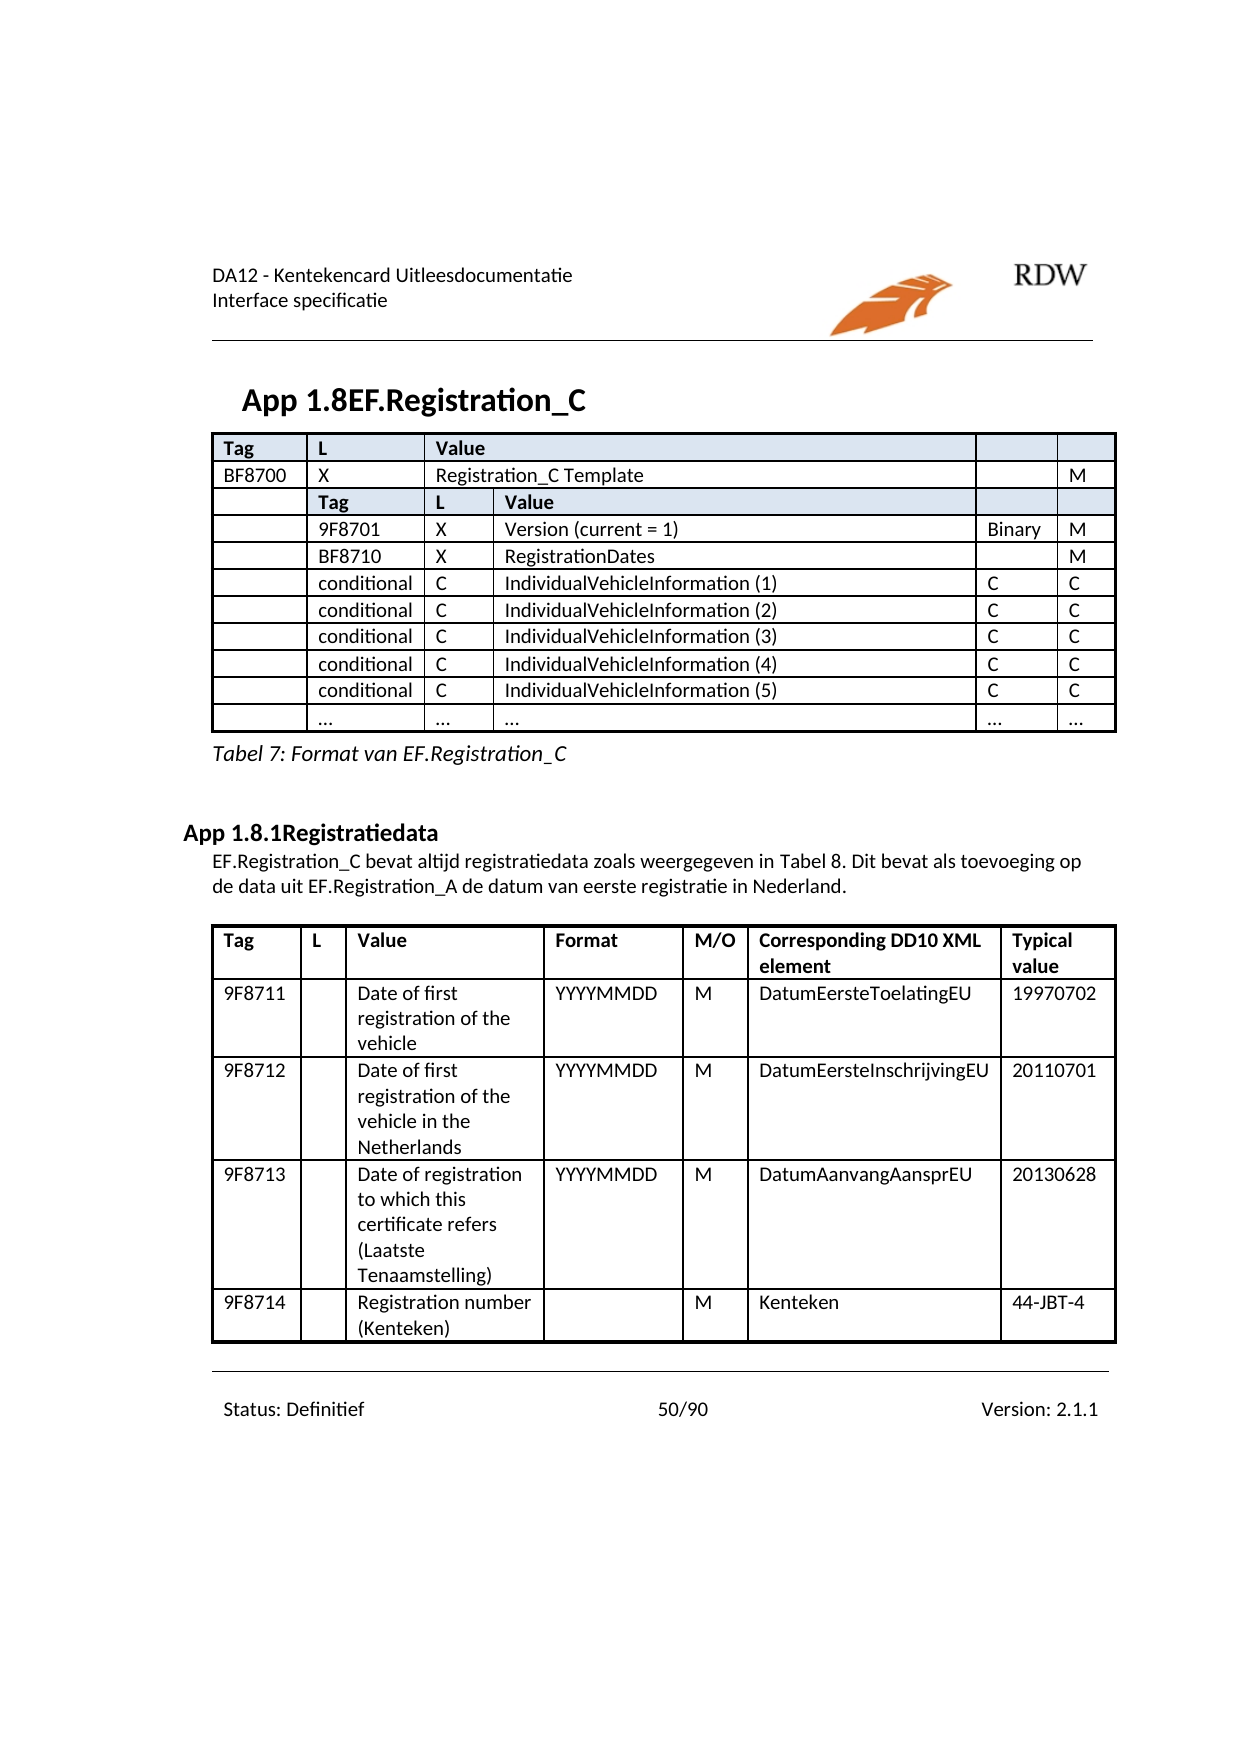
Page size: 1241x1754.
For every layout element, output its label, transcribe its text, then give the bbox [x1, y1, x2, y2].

table_cell [214, 516, 306, 541]
table_cell [214, 543, 306, 568]
table_cell [214, 651, 306, 676]
table_cell C [977, 678, 1057, 703]
table_cell C [1058, 597, 1114, 622]
table_cell C [1058, 651, 1114, 676]
list Registratiedata [183, 817, 1093, 848]
table_cell [545, 1290, 682, 1340]
table_cell C [977, 597, 1057, 622]
table_cell YYYYMMDD [545, 980, 682, 1056]
table_cell conditional [308, 678, 424, 703]
table_cell C [977, 570, 1057, 595]
table_cell Version (current = 1) [494, 516, 975, 541]
table_cell Date of first registration of the vehicle in the Netherlands [347, 1058, 543, 1159]
table_cell C [425, 651, 493, 676]
table_cell [977, 462, 1057, 487]
table_header [977, 435, 1057, 460]
table_cell Tag [308, 489, 424, 514]
table_cell DatumEersteInschrijvingEU [749, 1058, 1000, 1159]
table_cell [977, 543, 1057, 568]
table_cell C [1058, 570, 1114, 595]
table_cell C [425, 624, 493, 649]
table_cell M [684, 1161, 747, 1288]
table_cell … [425, 705, 493, 730]
table_header M/O [684, 928, 747, 978]
table_cell Date of first registration of the vehicle [347, 980, 543, 1056]
table_cell IndividualVehicleInformation (3) [494, 624, 975, 649]
table_cell IndividualVehicleInformation (4) [494, 651, 975, 676]
list EF.Registration_C [242, 378, 1093, 419]
table_cell BF8700 [214, 462, 306, 487]
table_cell DatumAanvangAansprEU [749, 1161, 1000, 1288]
table_header Corresponding DD10 XML element [749, 928, 1000, 978]
table_cell … [308, 705, 424, 730]
table_cell BF8710 [308, 543, 424, 568]
table_cell IndividualVehicleInformation (2) [494, 597, 975, 622]
table_cell M [684, 1290, 747, 1340]
table_cell Kenteken [749, 1290, 1000, 1340]
table_cell C [977, 651, 1057, 676]
table_cell conditional [308, 651, 424, 676]
table_cell conditional [308, 570, 424, 595]
table_cell [302, 1058, 345, 1159]
table_cell 9F8714 [214, 1290, 300, 1340]
table_cell [1058, 489, 1114, 514]
table_cell 20110701 [1002, 1058, 1114, 1159]
table_cell X [425, 543, 493, 568]
table_cell IndividualVehicleInformation (1) [494, 570, 975, 595]
table_cell [214, 705, 306, 730]
table_cell X [425, 516, 493, 541]
table_cell Value [494, 489, 975, 514]
table_cell L [425, 489, 493, 514]
table_cell [214, 489, 306, 514]
table_cell C [977, 624, 1057, 649]
table_cell C [425, 597, 493, 622]
table_cell X [308, 462, 424, 487]
table_cell [302, 1161, 345, 1288]
table_cell 19970702 [1002, 980, 1114, 1056]
table_header [1058, 435, 1114, 460]
table_cell [214, 624, 306, 649]
table_cell [977, 489, 1057, 514]
table_cell M [684, 1058, 747, 1159]
table_cell Binary [977, 516, 1057, 541]
table_cell M [1058, 462, 1114, 487]
table_cell [214, 570, 306, 595]
table_cell 9F8712 [214, 1058, 300, 1159]
table_cell Registration number (Kenteken) [347, 1290, 543, 1340]
table_cell 9F8711 [214, 980, 300, 1056]
table_header Tag [214, 435, 306, 460]
table_header Tag [214, 928, 300, 978]
table_header Value [347, 928, 543, 978]
table_cell 44-JBT-4 [1002, 1290, 1114, 1340]
table_cell 9F8713 [214, 1161, 300, 1288]
table_cell [214, 597, 306, 622]
table_cell conditional [308, 597, 424, 622]
text Tabel 7: Format van EF.Registration_C [212, 739, 1093, 767]
table_cell IndividualVehicleInformation (5) [494, 678, 975, 703]
text EF.Registration_C bevat altijd registratiedata zoals weergegeven in Tabel 8. Dit bevat als toevoeging op de data uit EF.Registration_A de datum van eerste registratie in Nederland. [212, 848, 1093, 899]
table_cell C [1058, 678, 1114, 703]
table_cell RegistrationDates [494, 543, 975, 568]
table_cell C [1058, 624, 1114, 649]
table_cell 9F8701 [308, 516, 424, 541]
table_cell C [425, 678, 493, 703]
table_cell conditional [308, 624, 424, 649]
table_cell … [1058, 705, 1114, 730]
table_cell 20130628 [1002, 1161, 1114, 1288]
table_cell YYYYMMDD [545, 1058, 682, 1159]
table_cell Registration_C Template [425, 462, 975, 487]
table_cell [302, 1290, 345, 1340]
table_cell C [425, 570, 493, 595]
table_header Value [425, 435, 975, 460]
table_cell [214, 678, 306, 703]
table_header Typical value [1002, 928, 1114, 978]
table_cell … [494, 705, 975, 730]
table_cell M [1058, 516, 1114, 541]
table_header L [302, 928, 345, 978]
table_cell YYYYMMDD [545, 1161, 682, 1288]
table_cell … [977, 705, 1057, 730]
table_cell M [684, 980, 747, 1056]
table_cell Date of registration to which this certificate refers (Laatste Tenaamstelling) [347, 1161, 543, 1288]
table_cell M [1058, 543, 1114, 568]
table_header L [308, 435, 424, 460]
table_header Format [545, 928, 682, 978]
table_cell [302, 980, 345, 1056]
table_cell DatumEersteToelatingEU [749, 980, 1000, 1056]
